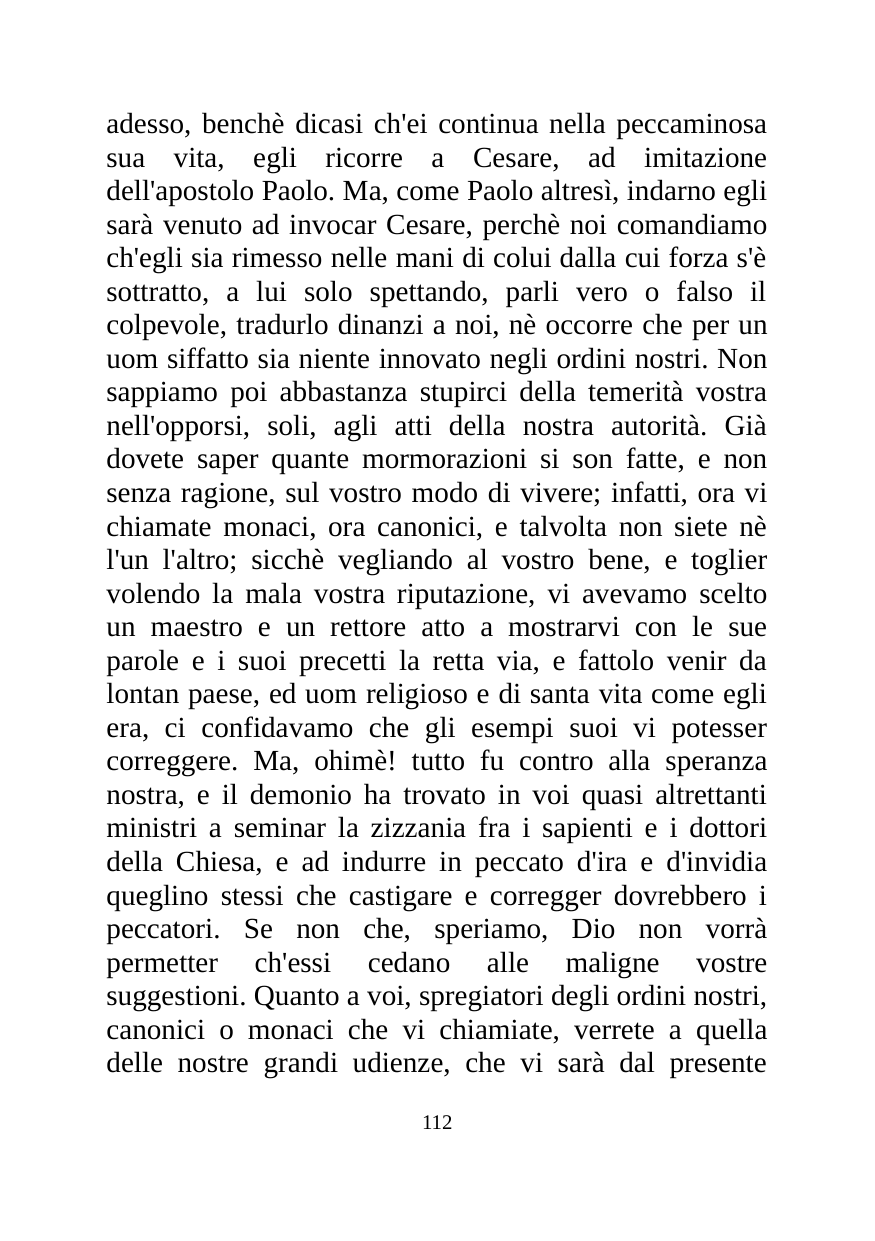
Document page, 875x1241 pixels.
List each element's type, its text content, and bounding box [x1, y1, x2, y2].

text adesso, benchè dicasi ch'ei continua nella peccaminosa sua vita, egli ricorre a Cesare, ad imitazione dell'apostolo Paolo. Ma, come Paolo altresì, indarno egli sarà venuto ad invocar Cesare, perchè noi comandiamo ch'egli sia rimesso nelle mani di colui dalla cui forza s'è sottratto, a lui solo spettando, parli vero o falso il colpevole, tradurlo dinanzi a noi, nè occorre che per un uom siffatto sia niente innovato negli ordini nostri. Non sappiamo poi abbastanza stupirci della temerità vostra nell'opporsi, soli, agli atti della nostra autorità. Già dovete saper quante mormorazioni si son fatte, e non senza ragione, sul vostro modo di vivere; infatti, ora vi chiamate monaci, ora canonici, e talvolta non siete nè l'un l'altro; sicchè vegliando al vostro bene, e toglier volendo la mala vostra riputazione, vi avevamo scelto un maestro e un rettore atto a mostrarvi con le sue parole e i suoi precetti la retta via, e fattolo venir da lontan paese, ed uom religioso e di santa vita come egli era, ci confidavamo che gli esempi suoi vi potesser correggere. Ma, ohimè! tutto fu contro alla speranza nostra, e il demonio ha trovato in voi quasi altrettanti ministri a seminar la zizzania fra i sapienti e i dottori della Chiesa, e ad indurre in peccato d'ira e d'invidia queglino stessi che castigare e corregger dovrebbero i peccatori. Se non che, speriamo, Dio non vorrà permetter ch'essi cedano alle maligne vostre suggestioni. Quanto a voi, spregiatori degli ordini nostri, canonici o monaci che vi chiamiate, verrete a quella delle nostre grandi udienze, che vi sarà dal presente [106, 106, 768, 1079]
